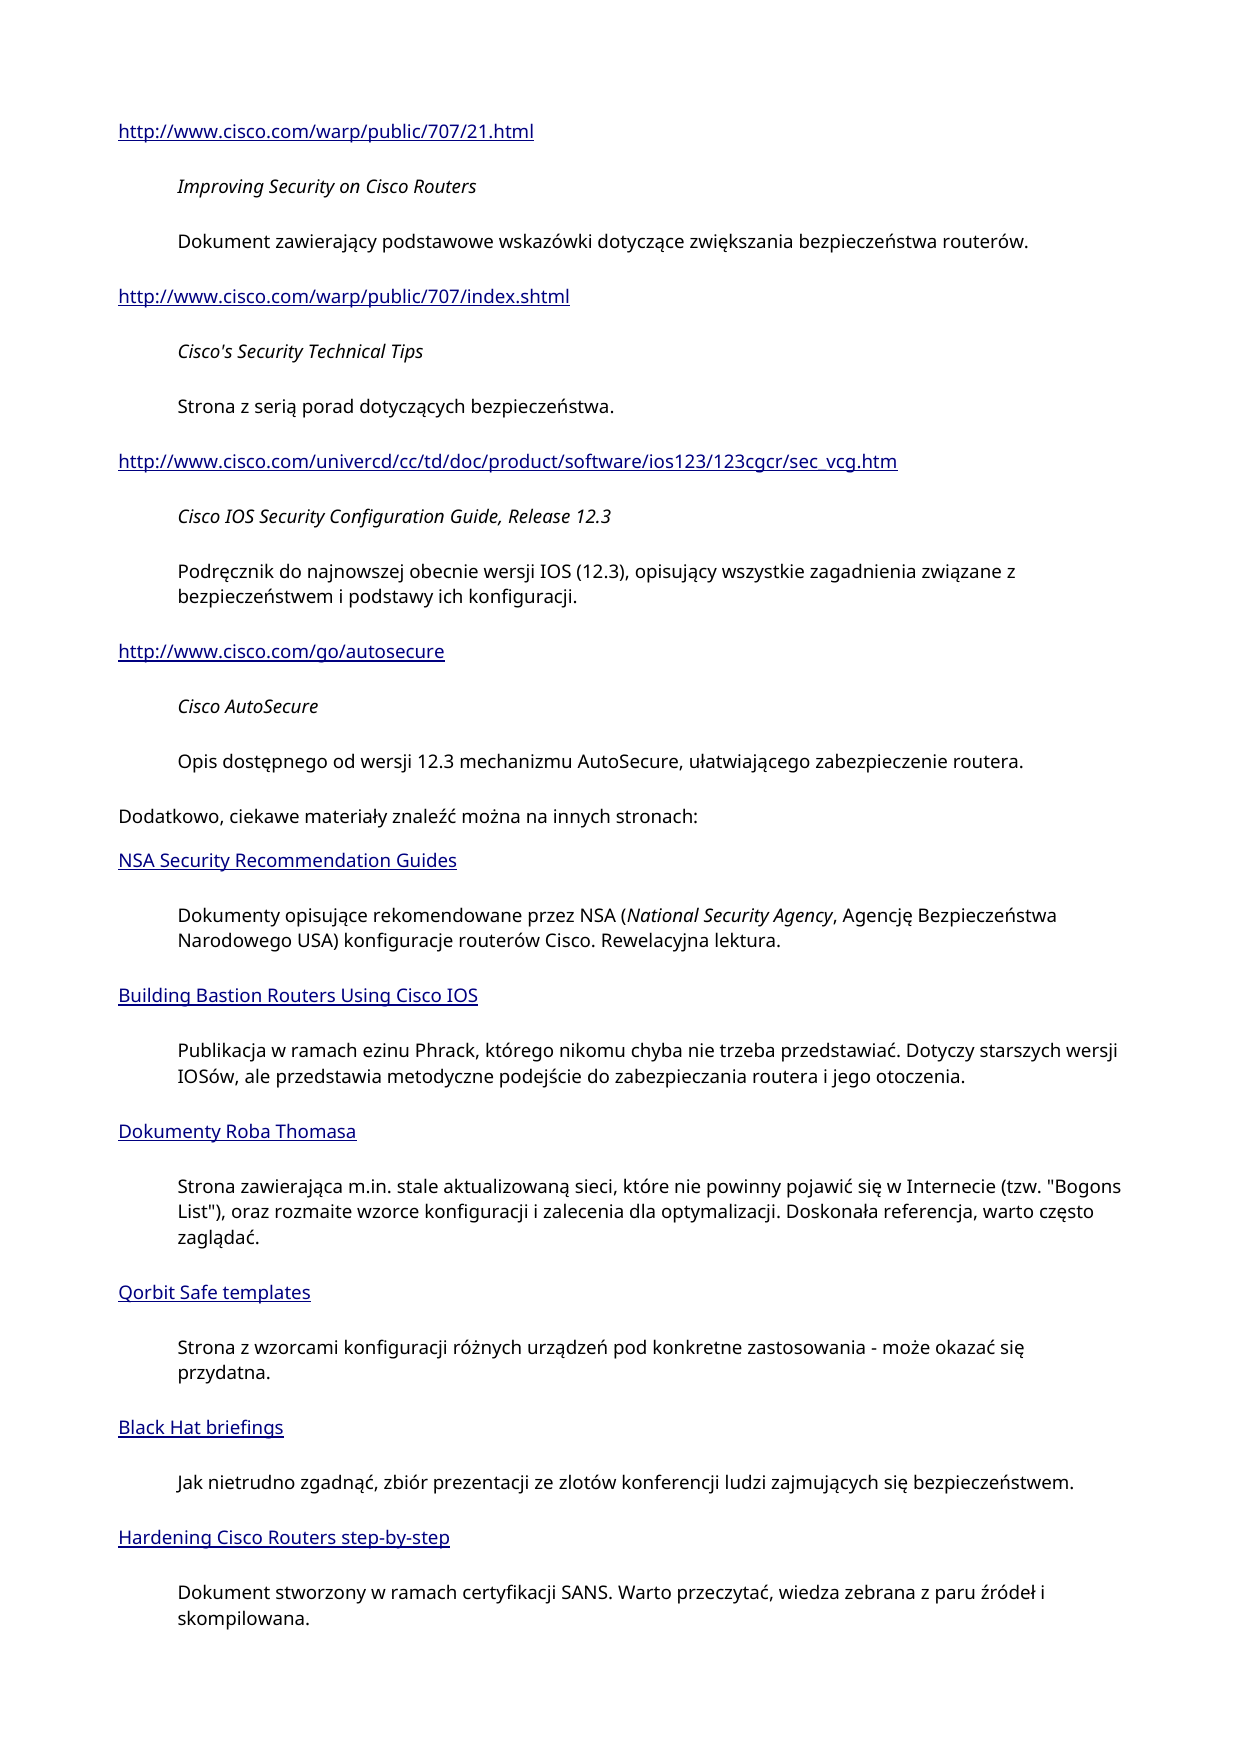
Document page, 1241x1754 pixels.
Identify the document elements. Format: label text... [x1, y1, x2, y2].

subtitle http://www.cisco.com/go/autosecure [118, 639, 1122, 664]
list Cisco's Security Technical Tips [177, 338, 1122, 364]
list Podręcznik do najnowszej obecnie wersji IOS (12.3), opisujący wszystkie zagadnienia związane z bezpieczeństwem i podstawy ich konfiguracji. [177, 558, 1122, 609]
list Dokument zawierający podstawowe wskazówki dotyczące zwiększania bezpieczeństwa routerów. [177, 228, 1122, 254]
subtitle Qorbit Safe templates [118, 1279, 1122, 1304]
list Strona z wzorcami konfiguracji różnych urządzeń pod konkretne zastosowania - może okazać się przydatna. [177, 1334, 1122, 1385]
list Dokument stworzony w ramach certyfikacji SANS. Warto przeczytać, wiedza zebrana z paru źródeł i skompilowana. [177, 1579, 1122, 1631]
text Dodatkowo, ciekawe materiały znaleźć można na innych stronach: [118, 804, 1122, 829]
subtitle Hardening Cisco Routers step-by-step [118, 1524, 1122, 1550]
list Opis dostępnego od wersji 12.3 mechanizmu AutoSecure, ułatwiającego zabezpieczenie routera. [177, 749, 1122, 774]
subtitle Building Bastion Routers Using Cisco IOS [118, 982, 1122, 1008]
subtitle Black Hat briefings [118, 1414, 1122, 1440]
list Strona zawierająca m.in. stale aktualizowaną sieci, które nie powinny pojawić się w Internecie (tzw. "Bogons List"), oraz rozmaite wzorce konfiguracji i zalecenia dla optymalizacji. Doskonała referencja, warto często zaglądać. [177, 1173, 1122, 1249]
list Jak nietrudno zgadnąć, zbiór prezentacji ze zlotów konferencji ludzi zajmujących się bezpieczeństwem. [177, 1469, 1122, 1495]
list Improving Security on Cisco Routers [177, 173, 1122, 199]
list Cisco AutoSecure [177, 694, 1122, 719]
subtitle NSA Security Recommendation Guides [118, 847, 1122, 872]
list Dokumenty opisujące rekomendowane przez NSA (National Security Agency, Agencję Bezpieczeństwa Narodowego USA) konfiguracje routerów Cisco. Rewelacyjna lektura. [177, 902, 1122, 953]
list Publikacja w ramach ezinu Phrack, którego nikomu chyba nie trzeba przedstawiać. Dotyczy starszych wersji IOSów, ale przedstawia metodyczne podejście do zabezpieczania routera i jego otoczenia. [177, 1037, 1122, 1088]
list Cisco IOS Security Configuration Guide, Release 12.3 [177, 503, 1122, 529]
subtitle Dokumenty Roba Thomasa [118, 1118, 1122, 1143]
subtitle http://www.cisco.com/warp/public/707/index.shtml [118, 283, 1122, 309]
subtitle http://www.cisco.com/warp/public/707/21.html [118, 118, 1122, 144]
list Strona z serią porad dotyczących bezpieczeństwa. [177, 393, 1122, 419]
subtitle http://www.cisco.com/univercd/cc/td/doc/product/software/ios123/123cgcr/sec_vcg.htm [118, 448, 1122, 474]
